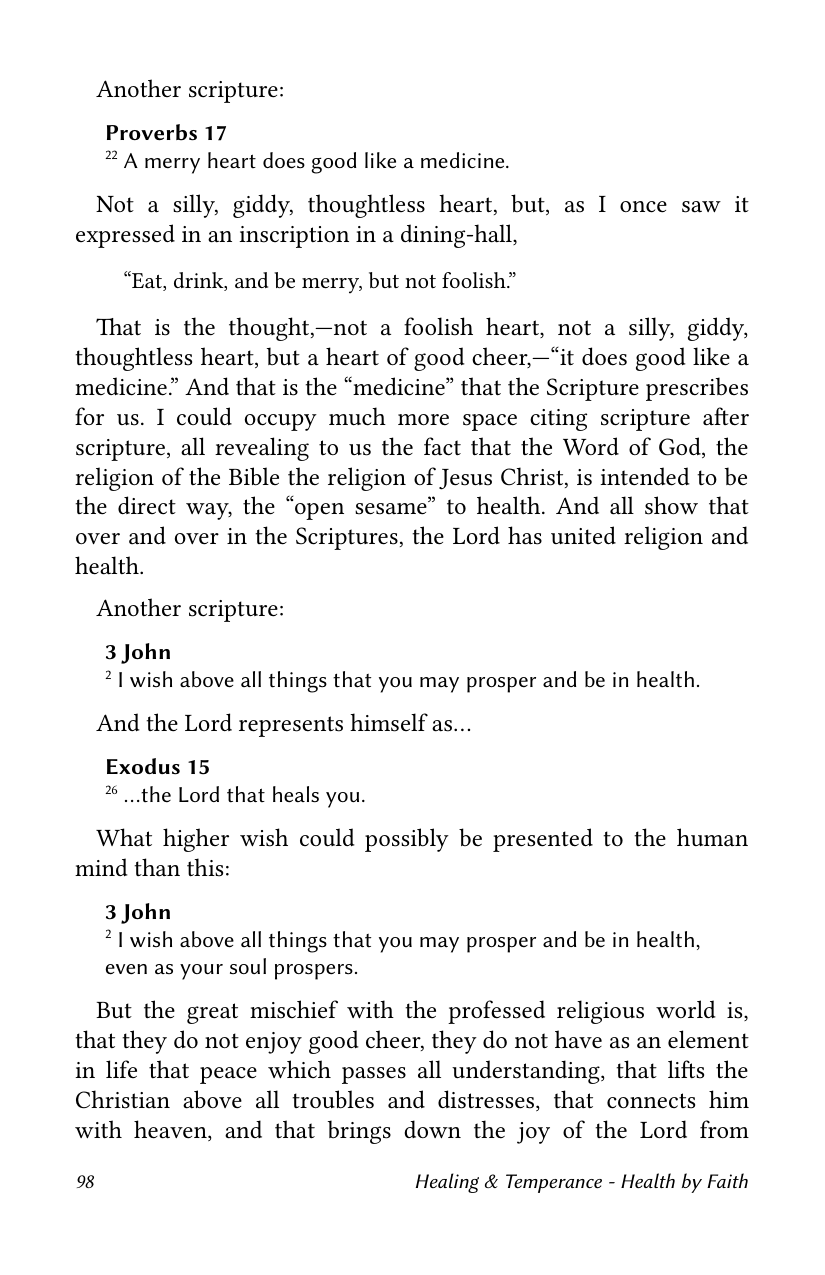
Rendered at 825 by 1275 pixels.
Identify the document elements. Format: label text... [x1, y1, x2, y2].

text And the Lord represents himself as... [75, 709, 750, 738]
text 3 John [105, 639, 750, 665]
text Proverbs 17 [105, 120, 750, 146]
text “Eat, drink, and be merry, but not foolish.” [105, 268, 720, 294]
text 2 I wish above all things that you may prosper and be in health. [105, 667, 720, 693]
text Another scripture: [75, 594, 750, 623]
text 3 John [105, 899, 750, 925]
text Another scripture: [75, 75, 750, 103]
text Exodus 15 [105, 754, 750, 780]
text 2 I wish above all things that you may prosper and be in health, even as your soul prospers. [105, 926, 720, 980]
text But the great mischief with the professed religious world is, that they do not enjoy good cheer, they do not have as an element in life that peace which passes all understanding, that lifts the Christian above all troubles and distresses, that connects him with heaven, and that brings down the joy of the Lord from [75, 996, 750, 1144]
text That is the thought,—not a foolish heart, not a silly, giddy, thoughtless heart, but a heart of good cheer,—“it does good like a medicine.” And that is the “medicine” that the Scripture prescribes for us. I could occupy much more space citing scripture after scripture, all revealing to us the fact that the Word of God, the religion of the Bible the religion of Jesus Christ, is intended to be the direct way, the “open sesame” to health. And all show that over and over in the Scriptures, the Lord has united religion and health. [75, 313, 750, 581]
text Not a silly, giddy, thoughtless heart, but, as I once saw it expressed in an inscription in a dining-hall, [75, 190, 750, 248]
text 26 ...the Lord that heals you. [105, 782, 720, 808]
text What higher wish could possibly be presented to the human mind than this: [75, 824, 750, 882]
text 22 A merry heart does good like a medicine. [105, 147, 720, 174]
